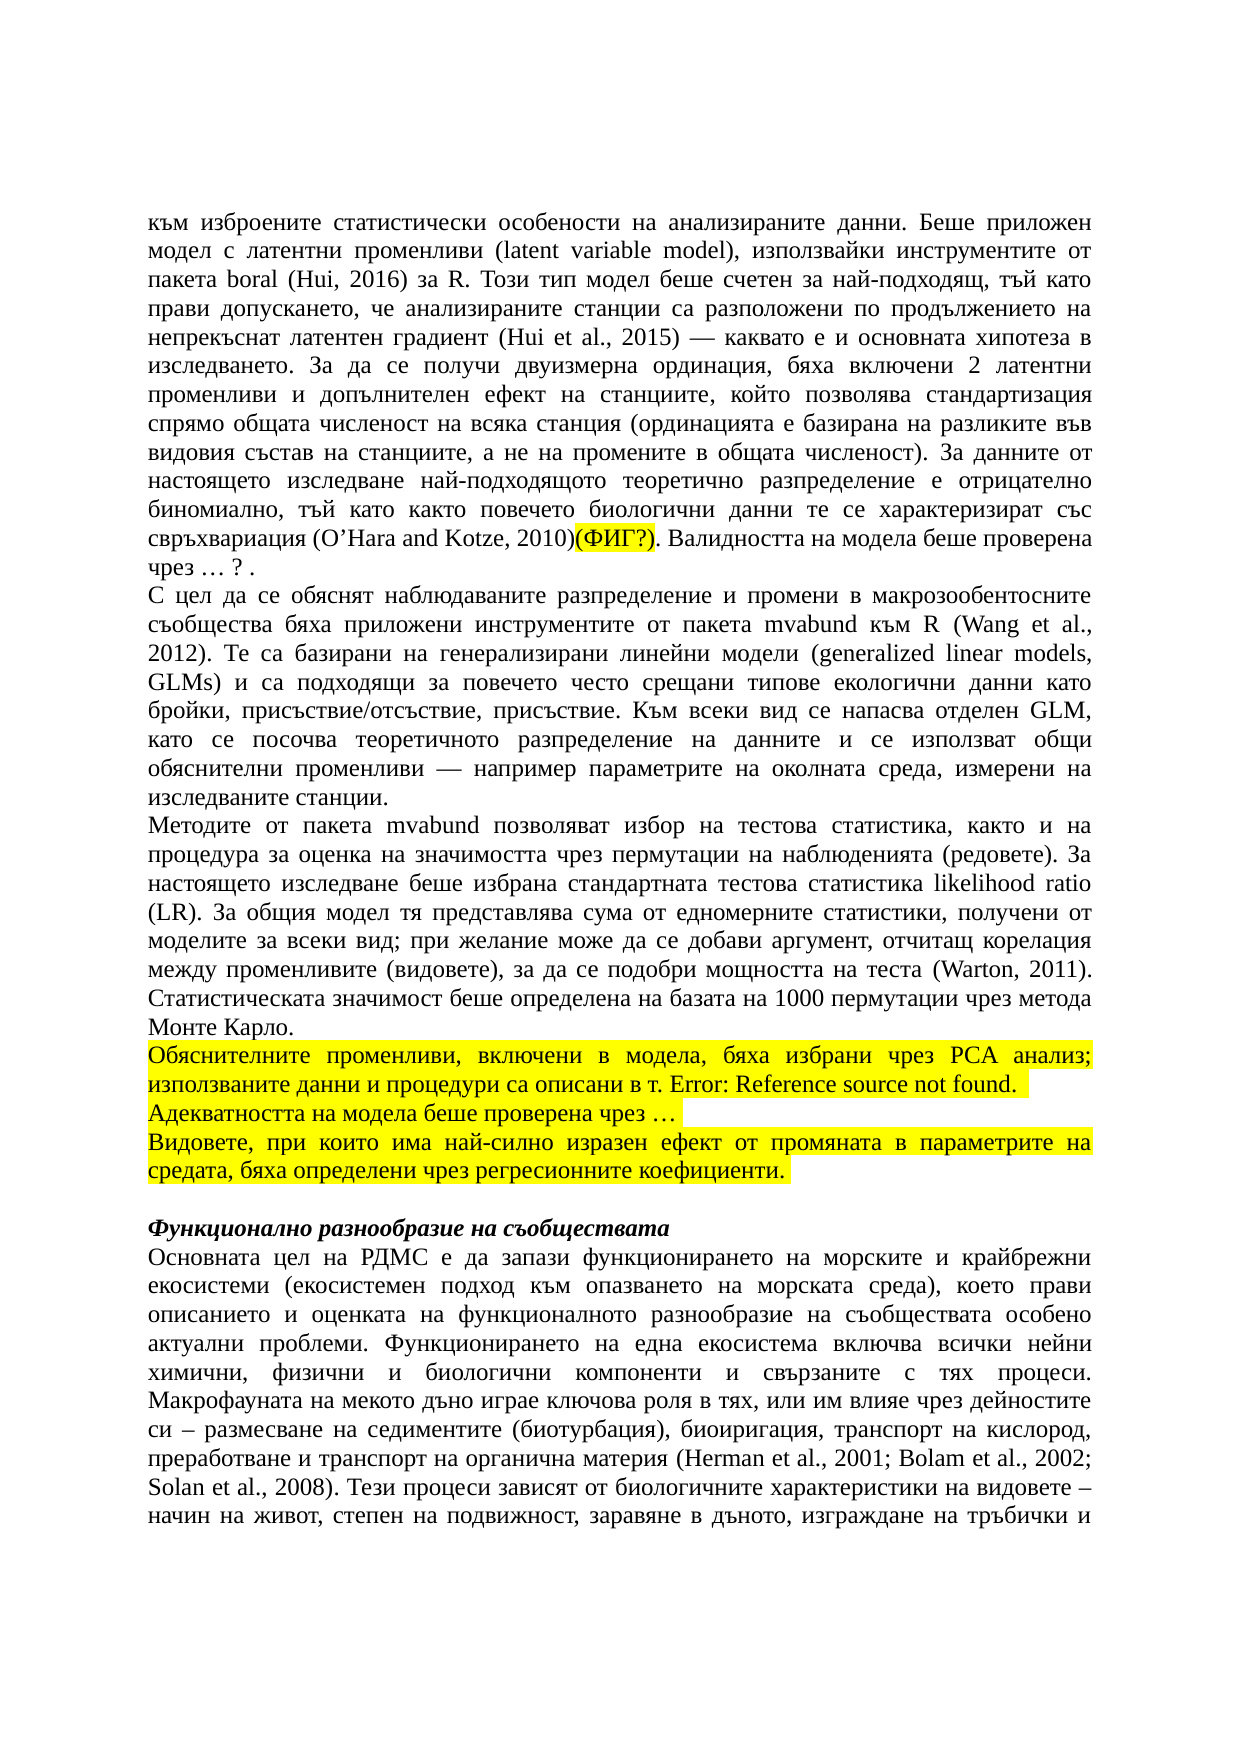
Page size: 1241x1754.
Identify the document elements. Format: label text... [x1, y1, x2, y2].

text Основната цел на РДМС е да запази функционирането на морските и крайбрежни екосистеми (екосистемен подход към опазването на морската среда), което прави описанието и оценката на функционалното разнообразие на съобществата особено актуални проблеми. Функционирането на една екосистема включва всички нейни химични, физични и биологични компоненти и свързаните с тях процеси. Макрофауната на мекото дъно играе ключова роля в тях, или им влияе чрез дейностите си – размесване на седиментите (биотурбация), биоиригация, транспорт на кислород, преработване и транспорт на органична материя (Herman et al., 2001; Bolam et al., 2002; Solan et al., 2008). Тези процеси зависят от биологичните характеристики на видовете – начин на живот, степен на подвижност, заравяне в дъното, изграждане на тръбички и [148, 1242, 1093, 1529]
text Адекватността на модела беше проверена чрез … [148, 1098, 1093, 1127]
text С цел да се обяснят наблюдаваните разпределение и промени в макрозообентосните съобщества бяха приложени инструментите от пакета mvabund към R (Wang et al., 2012). Те са базирани на генерализирани линейни модели (generalized linear models, GLMs) и са подходящи за повечето често срещани типове екологични данни като бройки, присъствие/отсъствие, присъствие. Към всеки вид се напасва отделен GLM, като се посочва теоретичното разпределение на данните и се използват общи обяснителни променливи — например параметрите на околната среда, измерени на изследваните станции. [148, 580, 1093, 810]
text Методите от пакета mvabund позволяват избор на тестова статистика, както и на процедура за оценка на значимостта чрез пермутации на наблюденията (редовете). За настоящето изследване беше избрана стандартната тестова статистика likelihood ratio (LR). За общия модел тя представлява сума от едномерните статистики, получени от моделите за всеки вид; при желание може да се добави аргумент, отчитащ корелация между променливите (видовете), за да се подобри мощността на теста (Warton, 2011). Статистическата значимост беше определена на базата на 1000 пермутации чрез метода Монте Карло. [148, 810, 1093, 1040]
text Функционално разнообразие на съобществата [148, 1213, 1093, 1242]
text Видовете, при които има най-силно изразен ефект от промяната в параметрите на средата, бяха определени чрез регресионните коефициенти. [148, 1127, 1093, 1184]
text Обяснителните променливи, включени в модела, бяха избрани чрез PCA анализ; използваните данни и процедури са описани в т. Error: Reference source not found. [148, 1040, 1093, 1098]
text към изброените статистически особености на анализираните данни. Беше приложен модел с латентни променливи (latent variable model), използвайки инструментите от пакета boral (Hui, 2016) за R. Този тип модел беше счетен за най-подходящ, тъй като прави допускането, че анализираните станции са разположени по продължението на непрекъснат латентен градиент (Hui et al., 2015) — каквато е и основната хипотеза в изследването. За да се получи двуизмерна ординация, бяха включени 2 латентни променливи и допълнителен ефект на станциите, който позволява стандартизация спрямо общата численост на всяка станция (ординацията е базирана на разликите във видовия състав на станциите, а не на промените в общата численост). За данните от настоящето изследване най-подходящото теоретично разпределение е отрицателно биномиално, тъй като както повечето биологични данни те се характеризират със свръхвариация (O’Hara and Kotze, 2010)(ФИГ?). Валидността на модела беше проверена чрез … ? . [148, 207, 1093, 580]
